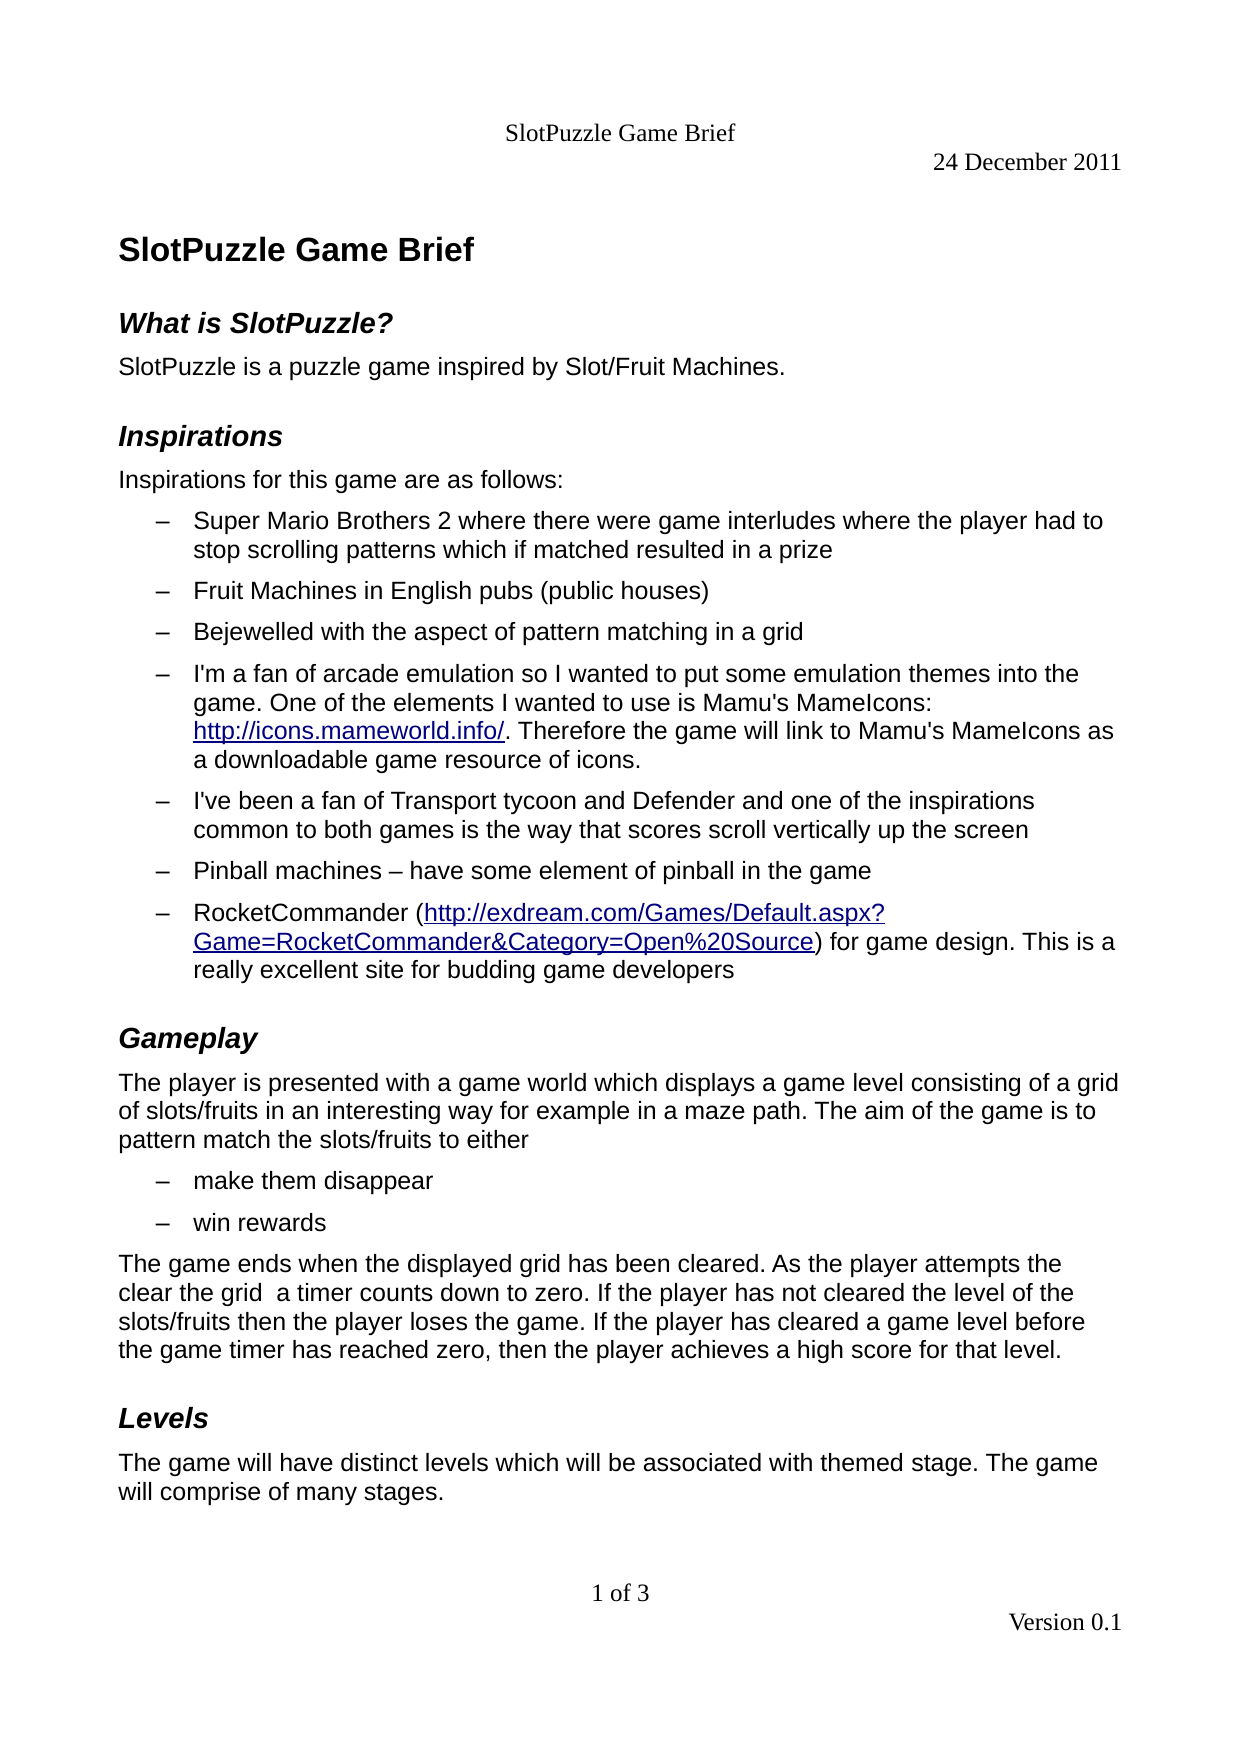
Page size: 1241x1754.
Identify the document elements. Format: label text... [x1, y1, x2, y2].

text The game ends when the displayed grid has been cleared. As the player attempts the clear the grid a timer counts down to zero. If the player has not cleared the level of the slots/fruits then the player loses the game. If the player has cleared a game level before the game timer has reached zero, then the player achieves a high score for that level. [118, 1249, 1122, 1364]
list make them disappear [156, 1166, 1122, 1195]
subtitle Inspirations [118, 418, 1122, 452]
text The game will have distinct levels which will be associated with themed stage. The game will comprise of many stages. [118, 1448, 1122, 1505]
list Pinball machines – have some element of pinball in the game [156, 856, 1122, 885]
list I've been a fan of Transport tycoon and Defender and one of the inspirations common to both games is the way that scores scroll vertically up the screen [156, 786, 1122, 844]
list win rewards [156, 1208, 1122, 1237]
list Bejewelled with the aspect of pattern matching in a grid [156, 617, 1122, 646]
list Super Mario Brothers 2 where there were game interludes where the player had to stop scrolling patterns which if matched resulted in a prize [156, 506, 1122, 563]
subtitle Gameplay [118, 1022, 1122, 1055]
subtitle What is SlotPuzzle? [118, 306, 1122, 340]
subtitle Levels [118, 1402, 1122, 1435]
text SlotPuzzle is a puzzle game inspired by Slot/Fruit Machines. [118, 352, 1122, 381]
list RocketCommander (http://exdream.com/Games/Default.aspx?Game=RocketCommander&Category=Open%20Source) for game design. This is a really excellent site for budding game developers [156, 898, 1122, 984]
text Inspirations for this game are as follows: [118, 464, 1122, 493]
text The player is presented with a game world which displays a game level consisting of a grid of slots/fruits in an interesting way for example in a maze path. The aim of the game is to pattern match the slots/fruits to either [118, 1068, 1122, 1154]
list Fruit Machines in English pubs (public houses) [156, 576, 1122, 605]
list I'm a fan of arcade emulation so I wanted to put some emulation themes into the game. One of the elements I wanted to use is Mamu's MameIcons: http://icons.mameworld.info/. Therefore the game will link to Mamu's MameIcons as a downloadable game resource of icons. [156, 659, 1122, 774]
subtitle SlotPuzzle Game Brief [118, 230, 1122, 269]
